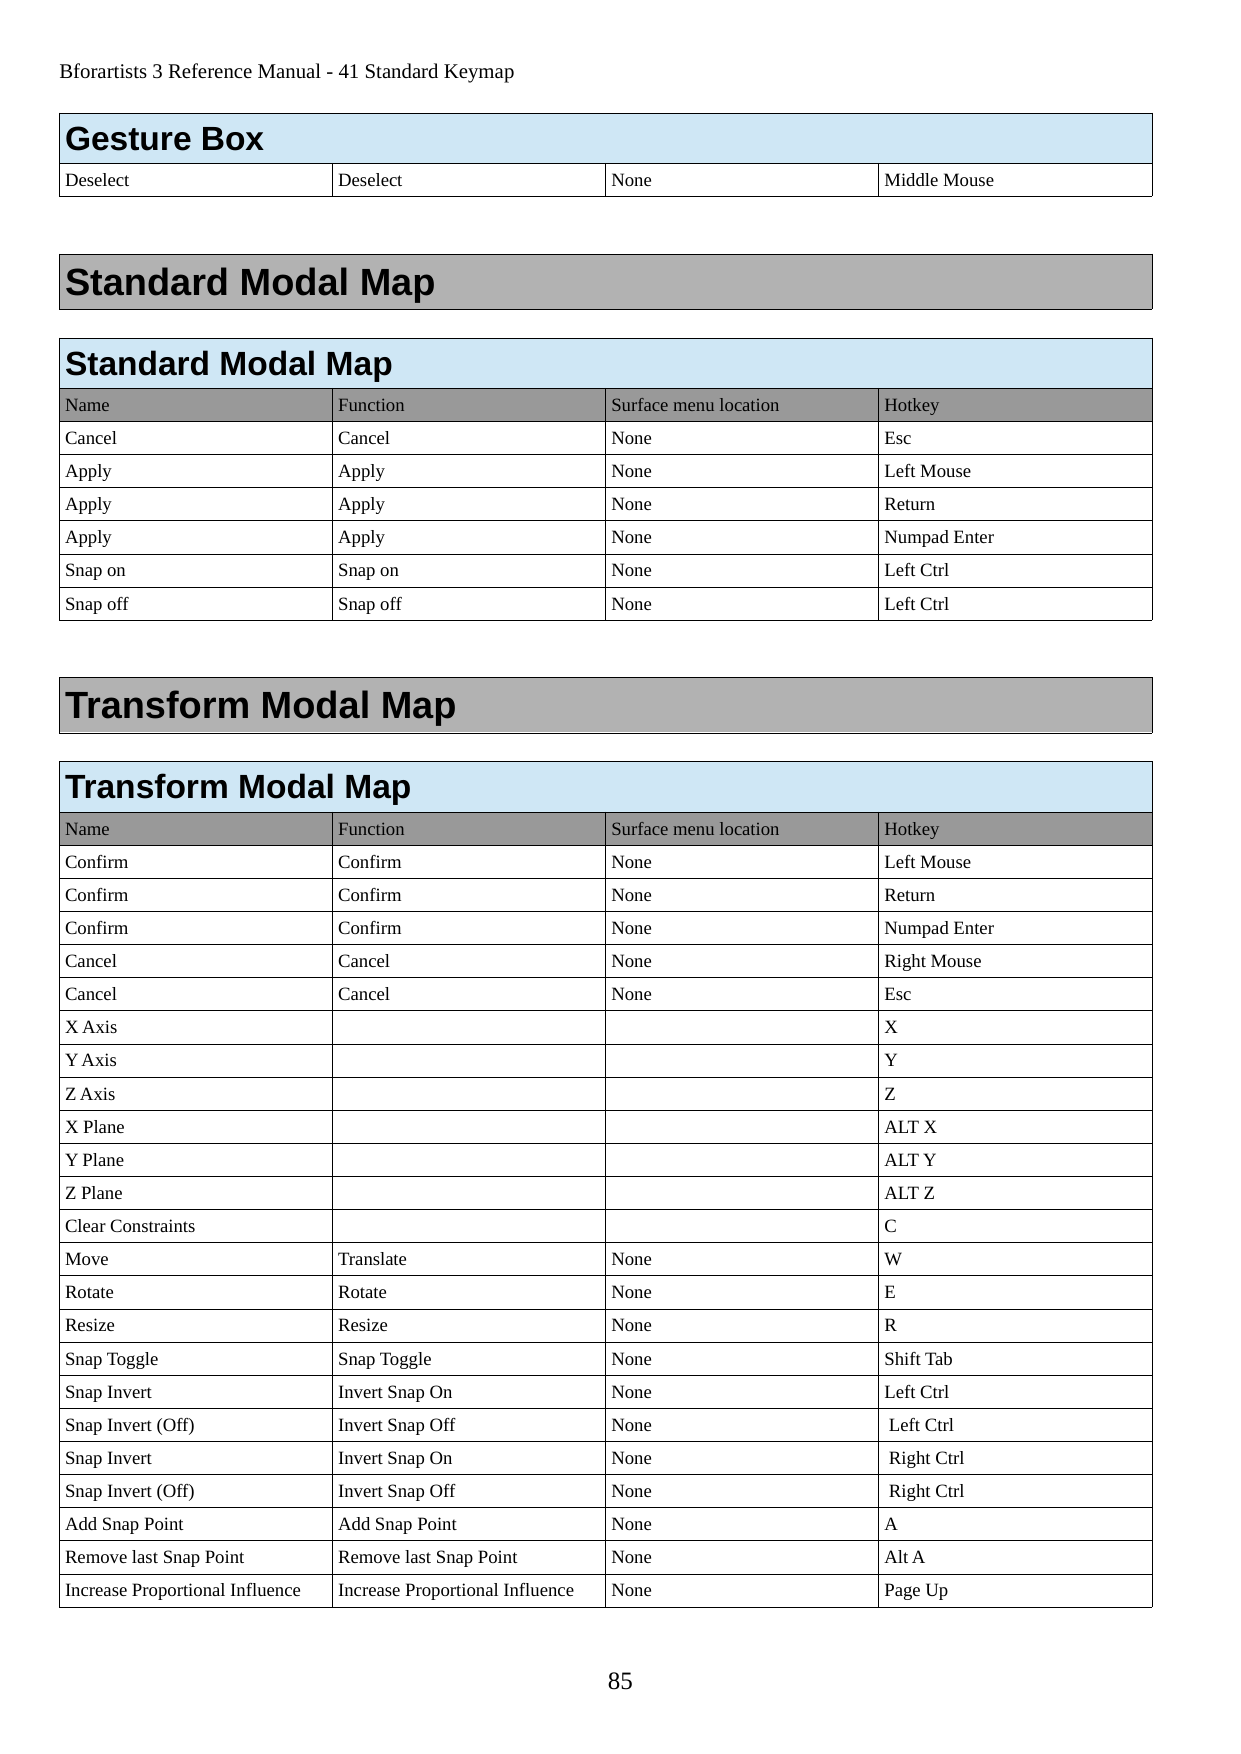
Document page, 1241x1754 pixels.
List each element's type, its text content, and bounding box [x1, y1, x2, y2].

table_cell Left Mouse [879, 846, 1152, 878]
table_cell ALT Z [879, 1177, 1152, 1209]
table_cell [333, 1144, 605, 1176]
table_cell Apply [60, 521, 332, 553]
table_cell Snap Invert [60, 1442, 332, 1474]
table_cell Z Axis [60, 1078, 332, 1110]
table_cell Invert Snap Off [333, 1475, 605, 1507]
table_cell Function [333, 813, 605, 845]
table_cell Snap Invert (Off) [60, 1475, 332, 1507]
table_cell [606, 1078, 878, 1110]
table_cell Increase Proportional Influence [333, 1575, 605, 1607]
table_cell Z [879, 1078, 1152, 1110]
table_cell Add Snap Point [60, 1508, 332, 1540]
table_cell None [606, 588, 878, 620]
table_cell Return [879, 488, 1152, 520]
table_cell Cancel [333, 978, 605, 1010]
table_cell Name [60, 389, 332, 421]
table_cell Snap off [60, 588, 332, 620]
table_cell Remove last Snap Point [60, 1541, 332, 1573]
table_cell Confirm [333, 879, 605, 911]
table_cell None [606, 879, 878, 911]
table_cell Add Snap Point [333, 1508, 605, 1540]
table_cell Rotate [333, 1276, 605, 1308]
table_cell Cancel [60, 422, 332, 454]
table_cell Alt A [879, 1541, 1152, 1573]
table_cell Translate [333, 1243, 605, 1275]
table_cell Hotkey [879, 389, 1152, 421]
table_cell [606, 1177, 878, 1209]
table_cell None [606, 1475, 878, 1507]
table_cell [333, 1111, 605, 1143]
table_cell Z Plane [60, 1177, 332, 1209]
table_cell Cancel [60, 945, 332, 977]
table_cell Snap on [333, 555, 605, 587]
table_cell None [606, 1442, 878, 1474]
table_cell Rotate [60, 1276, 332, 1308]
table_cell None [606, 488, 878, 520]
table_cell Page Up [879, 1575, 1152, 1607]
table_cell Confirm [60, 912, 332, 944]
table_cell Cancel [333, 945, 605, 977]
table_cell None [606, 1276, 878, 1308]
table_cell [606, 1011, 878, 1043]
table_cell None [606, 846, 878, 878]
table_cell [606, 1210, 878, 1242]
table_cell Confirm [333, 846, 605, 878]
table_cell Numpad Enter [879, 521, 1152, 553]
table_cell ALT X [879, 1111, 1152, 1143]
table_cell Numpad Enter [879, 912, 1152, 944]
table_cell Snap off [333, 588, 605, 620]
table_cell Resize [60, 1310, 332, 1342]
table_cell Apply [60, 455, 332, 487]
table_cell Function [333, 389, 605, 421]
table_cell Deselect [333, 164, 605, 196]
table_header Standard Modal Map [60, 255, 1152, 309]
table_cell Return [879, 879, 1152, 911]
table_cell X [879, 1011, 1152, 1043]
table_cell None [606, 422, 878, 454]
table_cell E [879, 1276, 1152, 1308]
table_cell None [606, 1376, 878, 1408]
table_cell X Axis [60, 1011, 332, 1043]
table_header Standard Modal Map [60, 339, 1152, 388]
table_cell Snap Toggle [60, 1343, 332, 1375]
table_cell Surface menu location [606, 389, 878, 421]
table_cell [333, 1210, 605, 1242]
table_cell Apply [60, 488, 332, 520]
table_cell Confirm [60, 879, 332, 911]
table_cell None [606, 455, 878, 487]
table_cell Cancel [60, 978, 332, 1010]
table_cell Right Ctrl [879, 1442, 1152, 1474]
table_cell Y Plane [60, 1144, 332, 1176]
table_cell Name [60, 813, 332, 845]
table_header Transform Modal Map [60, 678, 1152, 732]
table_cell Confirm [60, 846, 332, 878]
table_cell None [606, 1575, 878, 1607]
table_cell Apply [333, 521, 605, 553]
table_cell [606, 1144, 878, 1176]
table_cell Middle Mouse [879, 164, 1152, 196]
table_header Transform Modal Map [60, 762, 1152, 812]
table_cell None [606, 1343, 878, 1375]
table_cell Increase Proportional Influence [60, 1575, 332, 1607]
table_cell Move [60, 1243, 332, 1275]
table_cell Snap Invert (Off) [60, 1409, 332, 1441]
table_cell None [606, 521, 878, 553]
table_cell Surface menu location [606, 813, 878, 845]
table_cell Right Ctrl [879, 1475, 1152, 1507]
table_cell [333, 1011, 605, 1043]
table_cell None [606, 912, 878, 944]
table_cell Shift Tab [879, 1343, 1152, 1375]
table_cell Apply [333, 488, 605, 520]
table_cell Y Axis [60, 1045, 332, 1077]
table_cell [333, 1078, 605, 1110]
table_cell None [606, 164, 878, 196]
table_cell None [606, 555, 878, 587]
table_cell [333, 1045, 605, 1077]
table_cell Esc [879, 978, 1152, 1010]
table_cell Confirm [333, 912, 605, 944]
table_cell Invert Snap On [333, 1442, 605, 1474]
table_cell Left Mouse [879, 455, 1152, 487]
table_cell Snap Toggle [333, 1343, 605, 1375]
table_cell A [879, 1508, 1152, 1540]
table_cell Apply [333, 455, 605, 487]
table_cell Cancel [333, 422, 605, 454]
table_cell Snap Invert [60, 1376, 332, 1408]
table_cell None [606, 978, 878, 1010]
table_cell [606, 1045, 878, 1077]
table_cell Deselect [60, 164, 332, 196]
table_cell Resize [333, 1310, 605, 1342]
table_cell R [879, 1310, 1152, 1342]
table_cell Hotkey [879, 813, 1152, 845]
table_cell Right Mouse [879, 945, 1152, 977]
table_cell Snap on [60, 555, 332, 587]
table_cell W [879, 1243, 1152, 1275]
table_cell Invert Snap Off [333, 1409, 605, 1441]
table_cell [606, 1111, 878, 1143]
table_cell Y [879, 1045, 1152, 1077]
table_cell Left Ctrl [879, 1409, 1152, 1441]
table_cell [333, 1177, 605, 1209]
table_cell None [606, 1541, 878, 1573]
table_cell C [879, 1210, 1152, 1242]
table_cell Clear Constraints [60, 1210, 332, 1242]
table_cell None [606, 1508, 878, 1540]
table_header Gesture Box [60, 114, 1152, 163]
table_cell Remove last Snap Point [333, 1541, 605, 1573]
table_cell None [606, 1409, 878, 1441]
table_cell None [606, 1243, 878, 1275]
table_cell X Plane [60, 1111, 332, 1143]
table_cell Left Ctrl [879, 1376, 1152, 1408]
table_cell Left Ctrl [879, 555, 1152, 587]
table_cell Esc [879, 422, 1152, 454]
table_cell None [606, 1310, 878, 1342]
table_cell None [606, 945, 878, 977]
table_cell Left Ctrl [879, 588, 1152, 620]
table_cell ALT Y [879, 1144, 1152, 1176]
table_cell Invert Snap On [333, 1376, 605, 1408]
